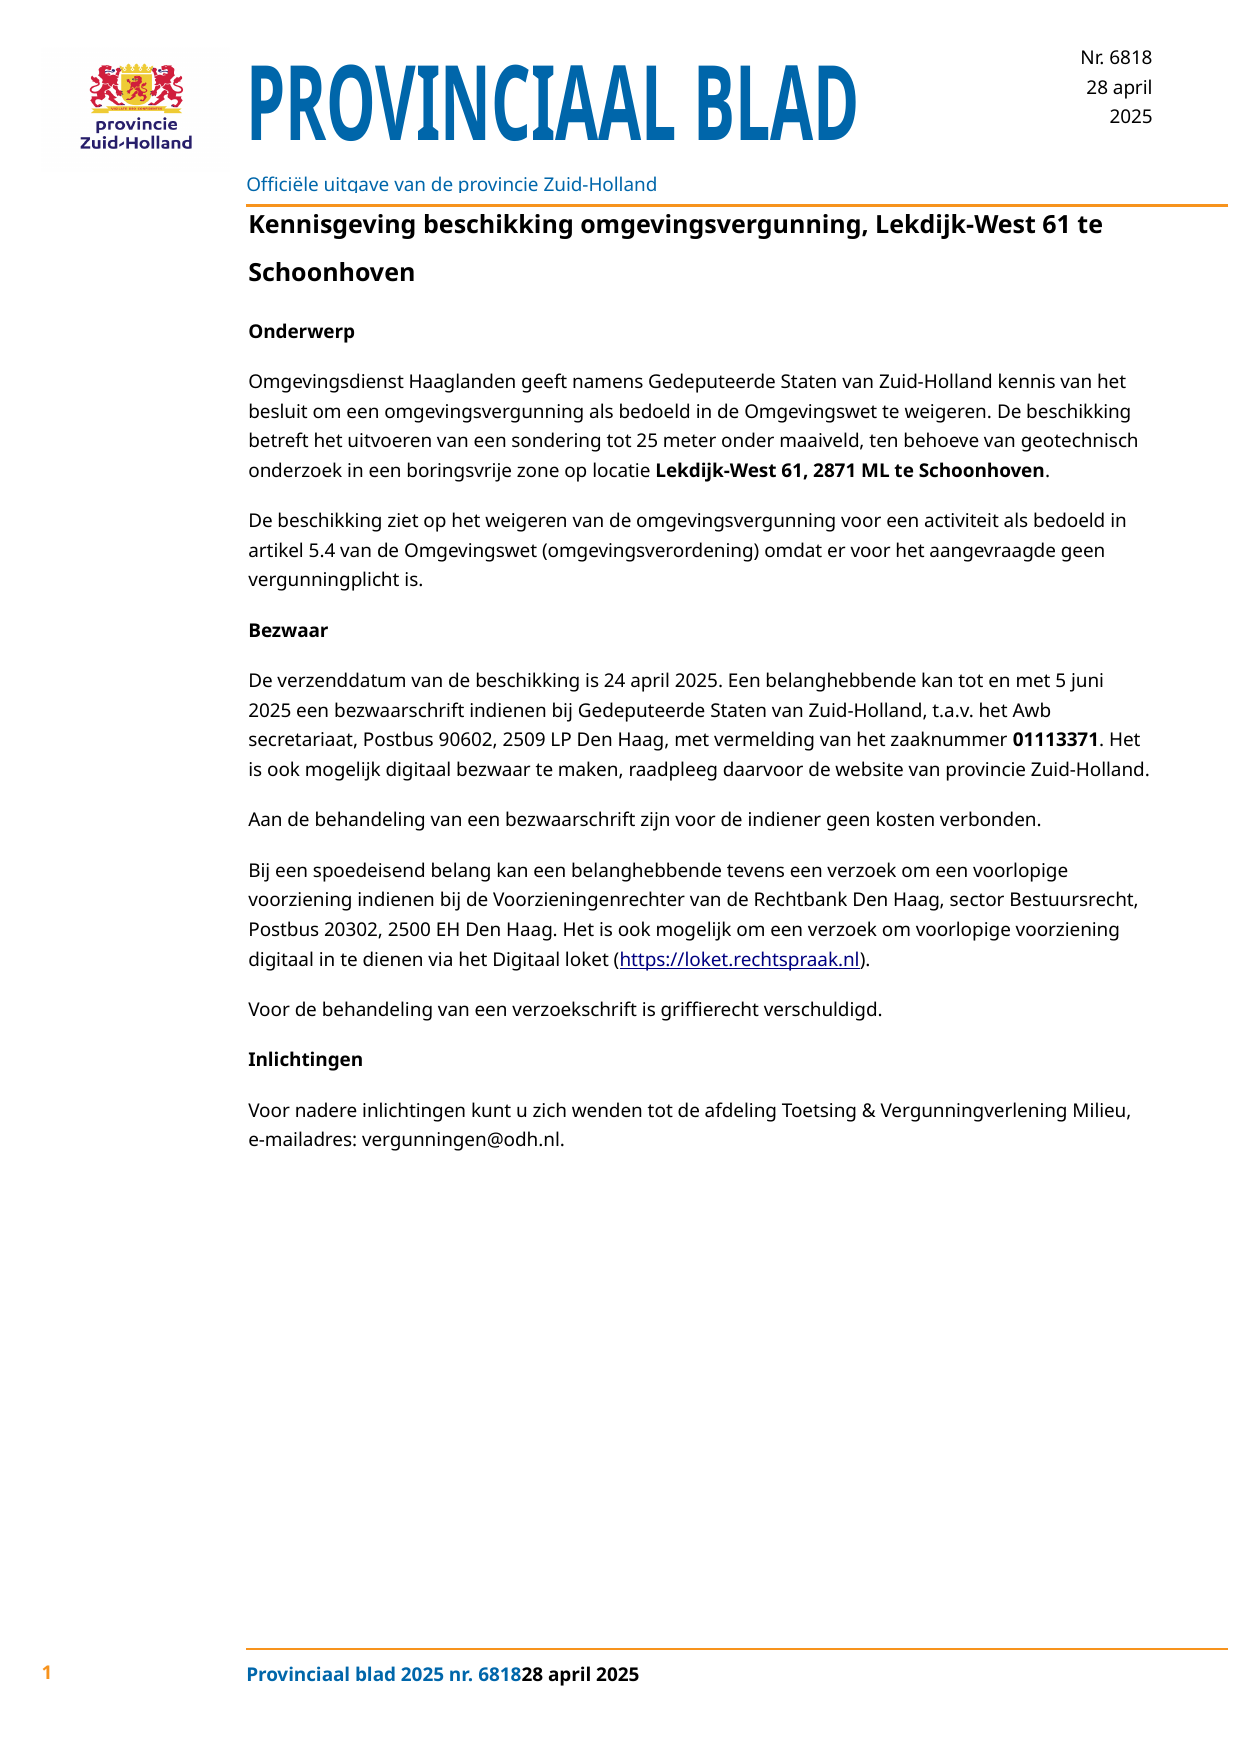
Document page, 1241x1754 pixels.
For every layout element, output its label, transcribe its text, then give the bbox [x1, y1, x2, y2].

text De beschikking ziet op het weigeren van de omgevingsvergunning voor een activiteit als bedoeld in artikel 5.4 van de Omgevingswet (omgevingsverordening) omdat er voor het aangevraagde geen vergunningplicht is. [248, 507, 1152, 592]
text Aan de behandeling van een bezwaarschrift zijn voor de indiener geen kosten verbonden. [248, 807, 1152, 832]
text De verzenddatum van de beschikking is 24 april 2025. Een belanghebbende kan tot en met 5 juni 2025 een bezwaarschrift indienen bij Gedeputeerde Staten van Zuid-Holland, t.a.v. het Awb secretariaat, Postbus 90602, 2509 LP Den Haag, met vermelding van het zaaknummer 01113371. Het is ook mogelijk digitaal bezwaar te maken, raadpleeg daarvoor de website van provincie Zuid-Holland. [248, 667, 1152, 782]
text Bij een spoedeisend belang kan een belanghebbende tevens een verzoek om een voorlopige voorziening indienen bij de Voorzieningenrechter van de Rechtbank Den Haag, sector Bestuursrecht, Postbus 20302, 2500 EH Den Haag. Het is ook mogelijk om een verzoek om voorlopige voorziening digitaal in te dienen via het Digitaal loket (https://loket.rechtspraak.nl). [248, 857, 1152, 972]
text Voor de behandeling van een verzoekschrift is griffierecht verschuldigd. [248, 996, 1152, 1022]
text Omgevingsdienst Haaglanden geeft namens Gedeputeerde Staten van Zuid-Holland kennis van het besluit om een omgevingsvergunning als bedoeld in de Omgevingswet te weigeren. De beschikking betreft het uitvoeren van een sondering tot 25 meter onder maaiveld, ten behoeve van geotechnisch onderzoek in een boringsvrije zone op locatie Lekdijk-West 61, 2871 ML te Schoonhoven. [248, 368, 1152, 483]
picture [41, 47, 231, 172]
text Onderwerp [248, 318, 1152, 344]
text Inlichtingen [248, 1047, 1152, 1072]
text Voor nadere inlichtingen kunt u zich wenden tot de afdeling Toetsing & Vergunningverlening Milieu, e-mailadres: vergunningen@odh.nl. [248, 1097, 1152, 1152]
text Bezwaar [248, 617, 1152, 643]
text Kennisgeving beschikking omgevingsvergunning, Lekdijk-West 61 te Schoonhoven [248, 207, 1152, 288]
